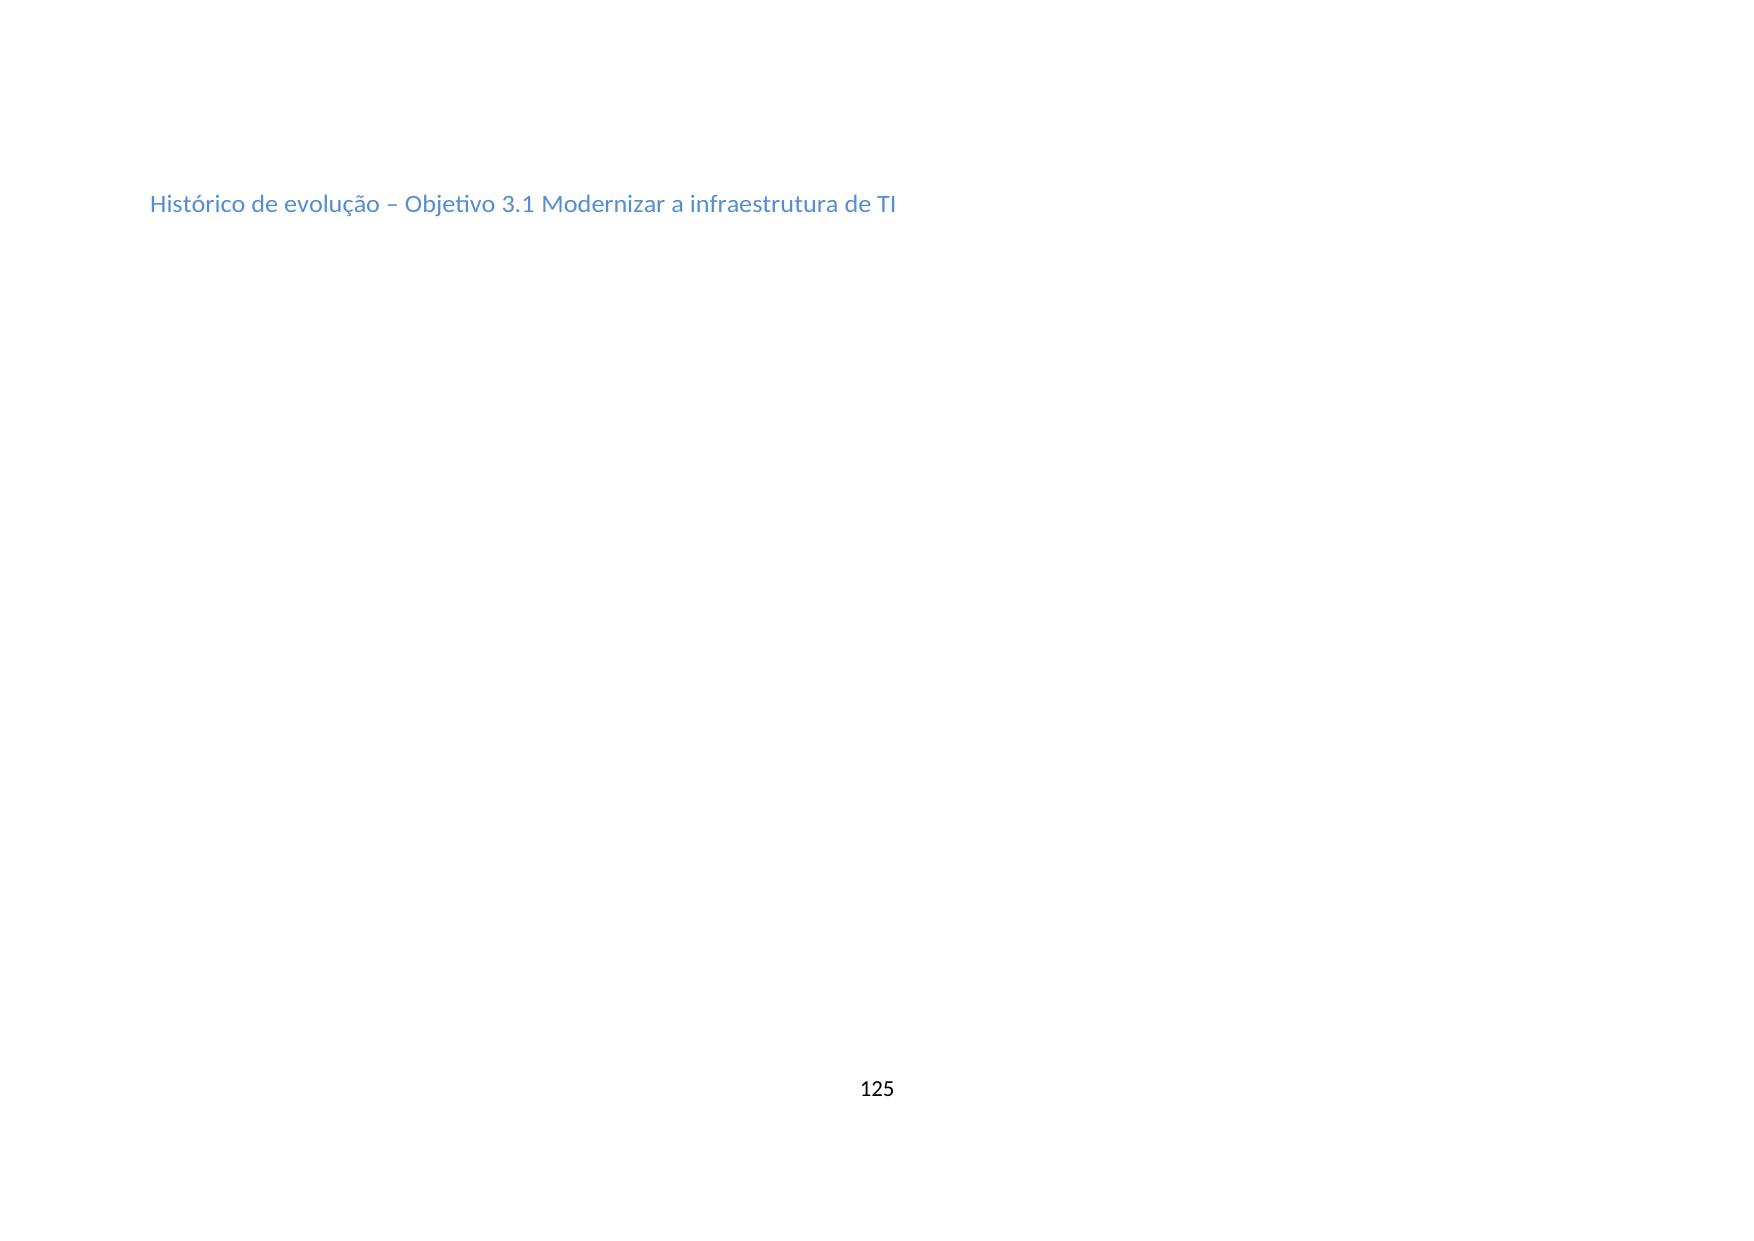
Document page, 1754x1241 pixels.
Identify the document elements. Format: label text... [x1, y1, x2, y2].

subtitle Histórico de evolução – Objetivo 3.1 Modernizar a infraestrutura de TI [150, 188, 1473, 219]
